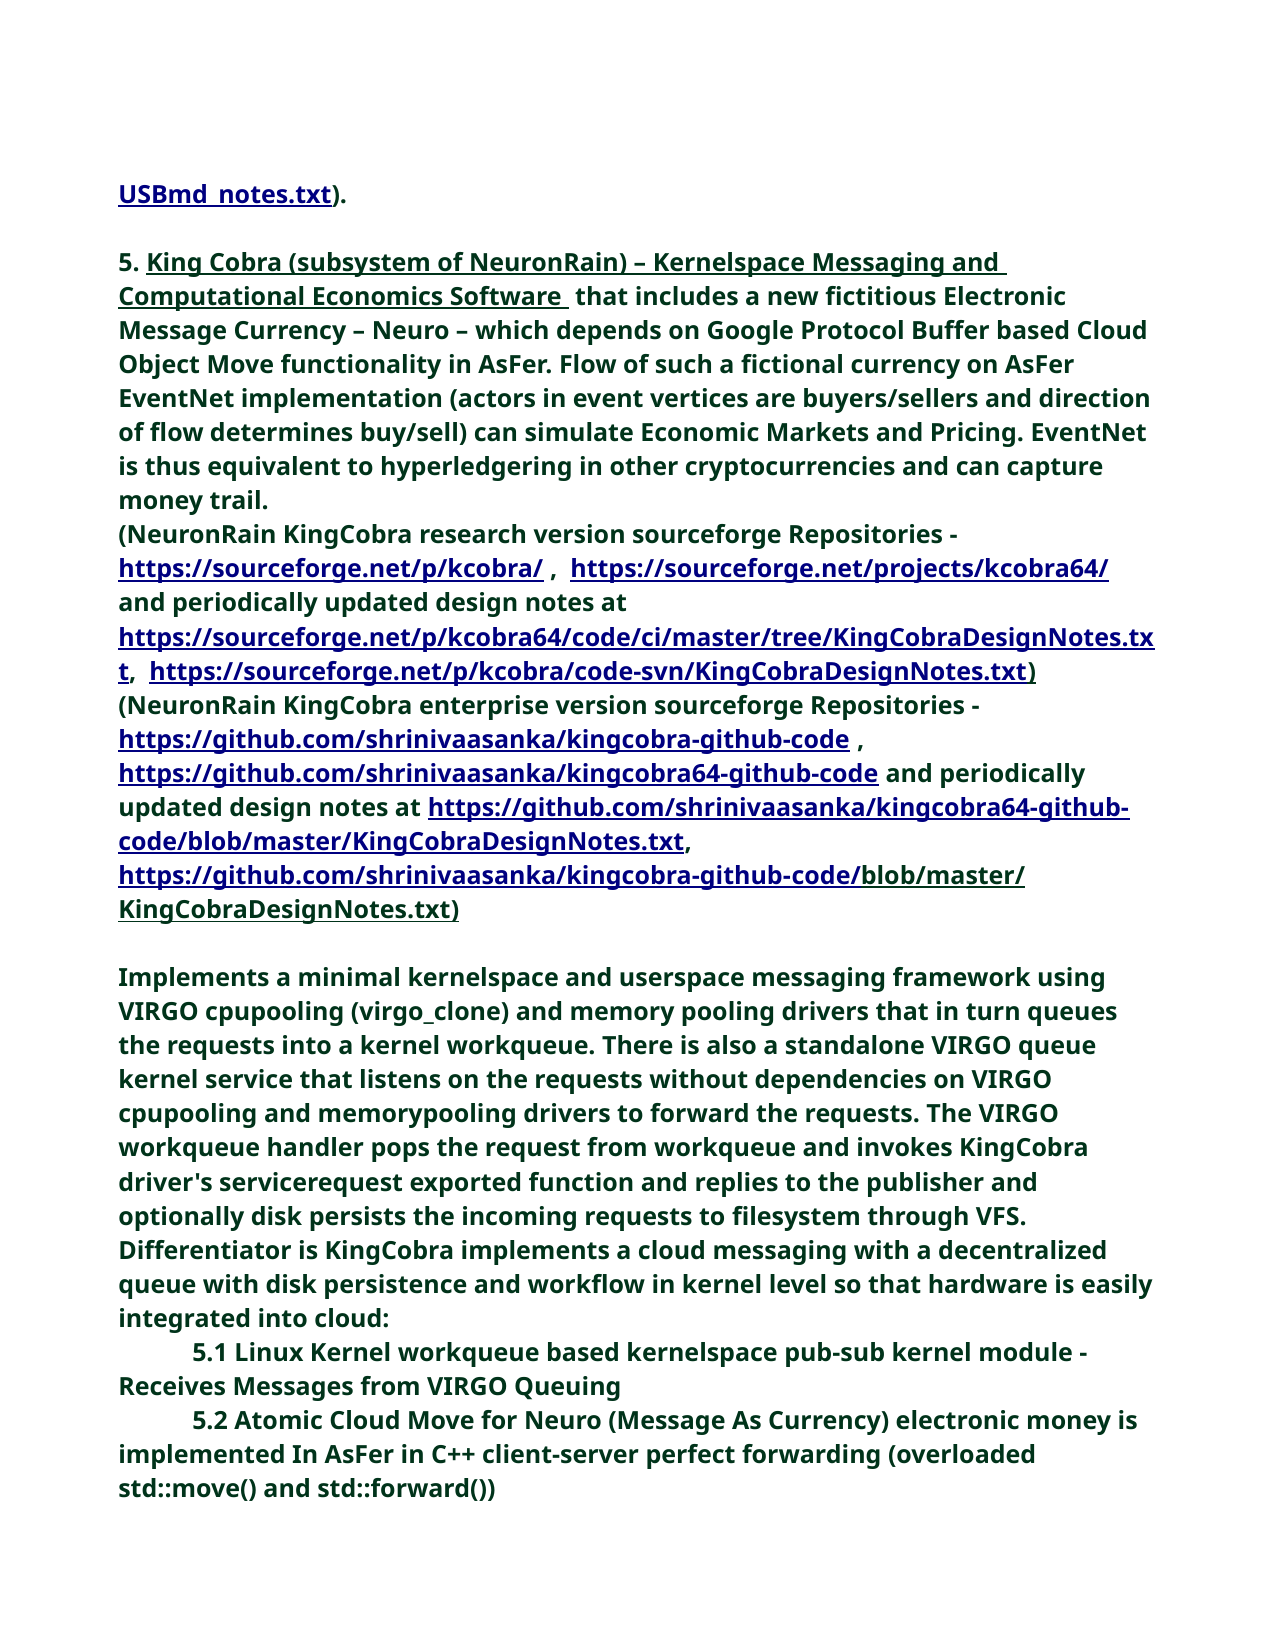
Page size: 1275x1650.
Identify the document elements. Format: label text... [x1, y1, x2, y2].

text 5.1 Linux Kernel workqueue based kernelspace pub-sub kernel module - Receives Messages from VIRGO Queuing [118, 1334, 1157, 1403]
text 5. King Cobra (subsystem of NeuronRain) – Kernelspace Messaging and Computational Economics Software that includes a new fictitious Electronic Message Currency – Neuro – which depends on Google Protocol Buffer based Cloud Object Move functionality in AsFer. Flow of such a fictional currency on AsFer EventNet implementation (actors in event vertices are buyers/sellers and direction of flow determines buy/sell) can simulate Economic Markets and Pricing. EventNet is thus equivalent to hyperledgering in other cryptocurrencies and can capture money trail. [118, 244, 1157, 517]
text (NeuronRain KingCobra enterprise version sourceforge Repositories - https://github.com/shrinivaasanka/kingcobra-github-code , https://github.com/shrinivaasanka/kingcobra64-github-code and periodically updated design notes at https://github.com/shrinivaasanka/kingcobra64-github-code/blob/master/KingCobraDesignNotes.txt, https://github.com/shrinivaasanka/kingcobra-github-code/blob/master/KingCobraDesignNotes.txt) [118, 687, 1157, 926]
text (NeuronRain KingCobra research version sourceforge Repositories - https://sourceforge.net/p/kcobra/ , https://sourceforge.net/projects/kcobra64/ and periodically updated design notes at https://sourceforge.net/p/kcobra64/code/ci/master/tree/KingCobraDesignNotes.txt, https://sourceforge.net/p/kcobra/code-svn/KingCobraDesignNotes.txt) [118, 517, 1157, 687]
text 5.2 Atomic Cloud Move for Neuro (Message As Currency) electronic money is implemented In AsFer in C++ client-server perfect forwarding (overloaded std::move() and std::forward()) [118, 1403, 1157, 1505]
text Implements a minimal kernelspace and userspace messaging framework using VIRGO cpupooling (virgo_clone) and memory pooling drivers that in turn queues the requests into a kernel workqueue. There is also a standalone VIRGO queue kernel service that listens on the requests without dependencies on VIRGO cpupooling and memorypooling drivers to forward the requests. The VIRGO workqueue handler pops the request from workqueue and invokes KingCobra driver's servicerequest exported function and replies to the publisher and optionally disk persists the incoming requests to filesystem through VFS. Differentiator is KingCobra implements a cloud messaging with a decentralized queue with disk persistence and workflow in kernel level so that hardware is easily integrated into cloud: [118, 960, 1157, 1334]
text USBmd_notes.txt). [118, 176, 1157, 210]
